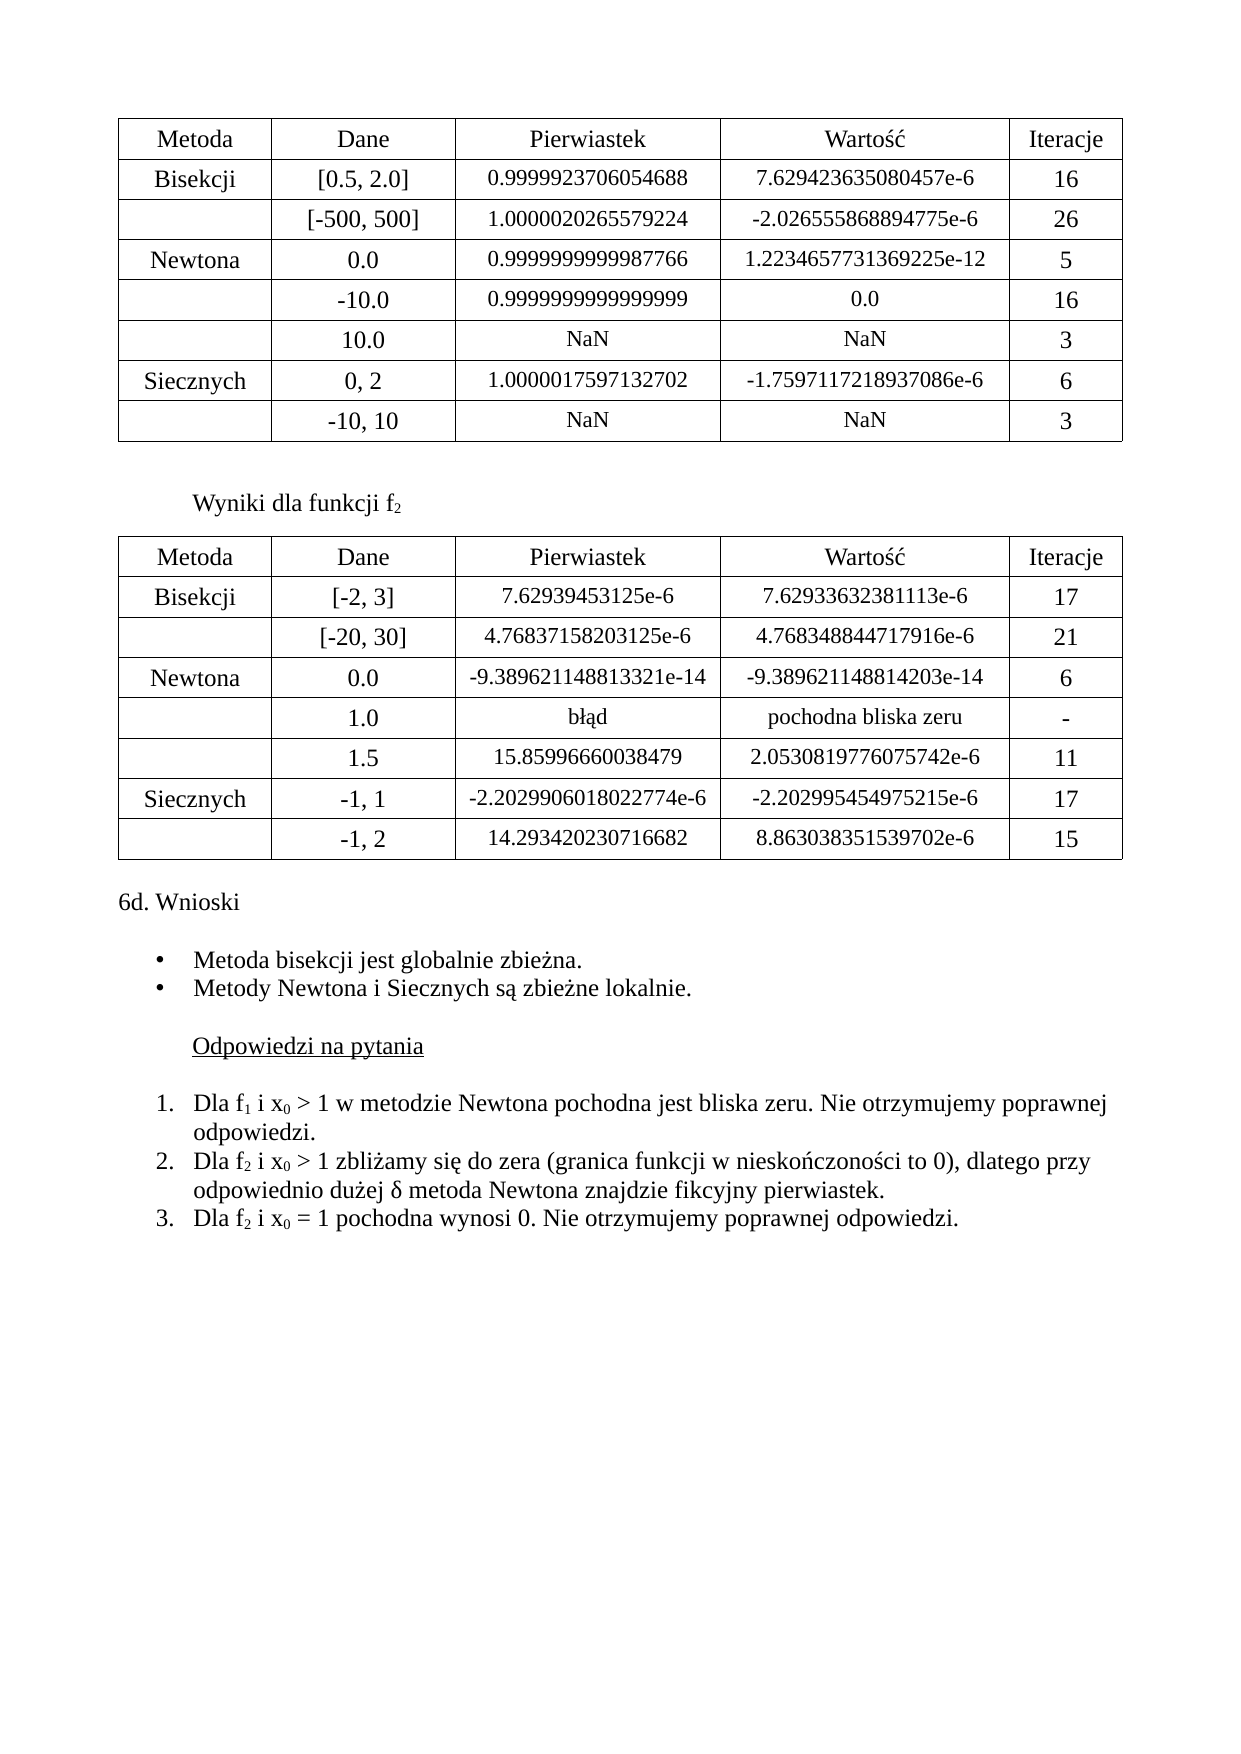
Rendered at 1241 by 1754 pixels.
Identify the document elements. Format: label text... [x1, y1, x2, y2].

table_cell 1.2234657731369225e-12 [721, 240, 1009, 279]
table_cell 10.0 [272, 321, 455, 360]
table_cell NaN [456, 321, 720, 360]
table_cell 17 [1010, 577, 1122, 617]
table_cell [119, 698, 271, 737]
table_cell 0.0 [272, 658, 455, 697]
table_header Iteracje [1010, 537, 1122, 576]
table_cell 0.0 [721, 280, 1009, 320]
table_cell 21 [1010, 618, 1122, 657]
table_cell 3 [1010, 321, 1122, 360]
table_cell 1.5 [272, 739, 455, 778]
table_cell 1.0000020265579224 [456, 200, 720, 239]
table_cell 15 [1010, 819, 1122, 858]
table_cell -10, 10 [272, 401, 455, 441]
text Odpowiedzi na pytania [118, 1031, 1122, 1060]
table_header Wartość [721, 119, 1009, 158]
table_cell Bisekcji [119, 577, 271, 617]
table_header Dane [272, 537, 455, 576]
list Dla f2 i x0 = 1 pochodna wynosi 0. Nie otrzymujemy poprawnej odpowiedzi. [156, 1203, 1122, 1232]
table_header Metoda [119, 119, 271, 158]
table_cell 17 [1010, 779, 1122, 818]
table_cell [0.5, 2.0] [272, 160, 455, 199]
table_cell NaN [456, 401, 720, 441]
table_cell -1, 1 [272, 779, 455, 818]
list Dla f1 i x0 > 1 w metodzie Newtona pochodna jest bliska zeru. Nie otrzymujemy poprawnej odpowiedzi. [156, 1088, 1122, 1146]
table_cell [119, 401, 271, 441]
list Dla f2 i x0 > 1 zbliżamy się do zera (granica funkcji w nieskończoności to 0), dlatego przy odpowiednio dużej δ metoda Newtona znajdzie fikcyjny pierwiastek. [156, 1146, 1122, 1203]
text 6d. Wnioski [118, 887, 1122, 916]
table_cell [119, 200, 271, 239]
table_header Metoda [119, 537, 271, 576]
table_cell 5 [1010, 240, 1122, 279]
table_cell 16 [1010, 280, 1122, 320]
table_header Iteracje [1010, 119, 1122, 158]
table_cell - [1010, 698, 1122, 737]
table_cell [119, 618, 271, 657]
table_cell [-2, 3] [272, 577, 455, 617]
table_cell 6 [1010, 361, 1122, 400]
table_cell [119, 321, 271, 360]
table_cell -9.389621148814203e-14 [721, 658, 1009, 697]
table_cell NaN [721, 321, 1009, 360]
table_cell 0.0 [272, 240, 455, 279]
table_cell 1.0000017597132702 [456, 361, 720, 400]
table_cell NaN [721, 401, 1009, 441]
table_cell -9.389621148813321e-14 [456, 658, 720, 697]
table_cell 2.0530819776075742e-6 [721, 739, 1009, 778]
table_cell 7.62933632381113e-6 [721, 577, 1009, 617]
table_cell -1, 2 [272, 819, 455, 858]
table_cell błąd [456, 698, 720, 737]
table_cell [-500, 500] [272, 200, 455, 239]
table_cell 16 [1010, 160, 1122, 199]
table_cell -2.202995454975215e-6 [721, 779, 1009, 818]
text Wyniki dla funkcji f2 [118, 488, 1122, 517]
table_cell -2.2029906018022774e-6 [456, 779, 720, 818]
table_cell 4.76837158203125e-6 [456, 618, 720, 657]
table_cell -1.7597117218937086e-6 [721, 361, 1009, 400]
table_cell -2.026555868894775e-6 [721, 200, 1009, 239]
table_cell 11 [1010, 739, 1122, 778]
table_header Dane [272, 119, 455, 158]
table_cell Newtona [119, 658, 271, 697]
table_cell 14.293420230716682 [456, 819, 720, 858]
table_cell 7.62939453125e-6 [456, 577, 720, 617]
table_cell 3 [1010, 401, 1122, 441]
table_cell 0, 2 [272, 361, 455, 400]
table_cell 7.629423635080457e-6 [721, 160, 1009, 199]
table_cell 1.0 [272, 698, 455, 737]
list Metody Newtona i Siecznych są zbieżne lokalnie. [156, 973, 1122, 1002]
table_cell [119, 280, 271, 320]
table_header Pierwiastek [456, 119, 720, 158]
table_cell [119, 819, 271, 858]
list Metoda bisekcji jest globalnie zbieżna. [156, 945, 1122, 973]
table_cell [-20, 30] [272, 618, 455, 657]
table_cell 6 [1010, 658, 1122, 697]
table_header Pierwiastek [456, 537, 720, 576]
table_cell 0.9999923706054688 [456, 160, 720, 199]
table_cell Siecznych [119, 779, 271, 818]
table_cell Bisekcji [119, 160, 271, 199]
table_cell pochodna bliska zeru [721, 698, 1009, 737]
table_cell [119, 739, 271, 778]
table_cell 26 [1010, 200, 1122, 239]
table_cell 4.768348844717916e-6 [721, 618, 1009, 657]
table_cell 0.9999999999987766 [456, 240, 720, 279]
table_header Wartość [721, 537, 1009, 576]
table_cell 0.9999999999999999 [456, 280, 720, 320]
table_cell 15.85996660038479 [456, 739, 720, 778]
table_cell Siecznych [119, 361, 271, 400]
table_cell Newtona [119, 240, 271, 279]
table_cell 8.863038351539702e-6 [721, 819, 1009, 858]
table_cell -10.0 [272, 280, 455, 320]
